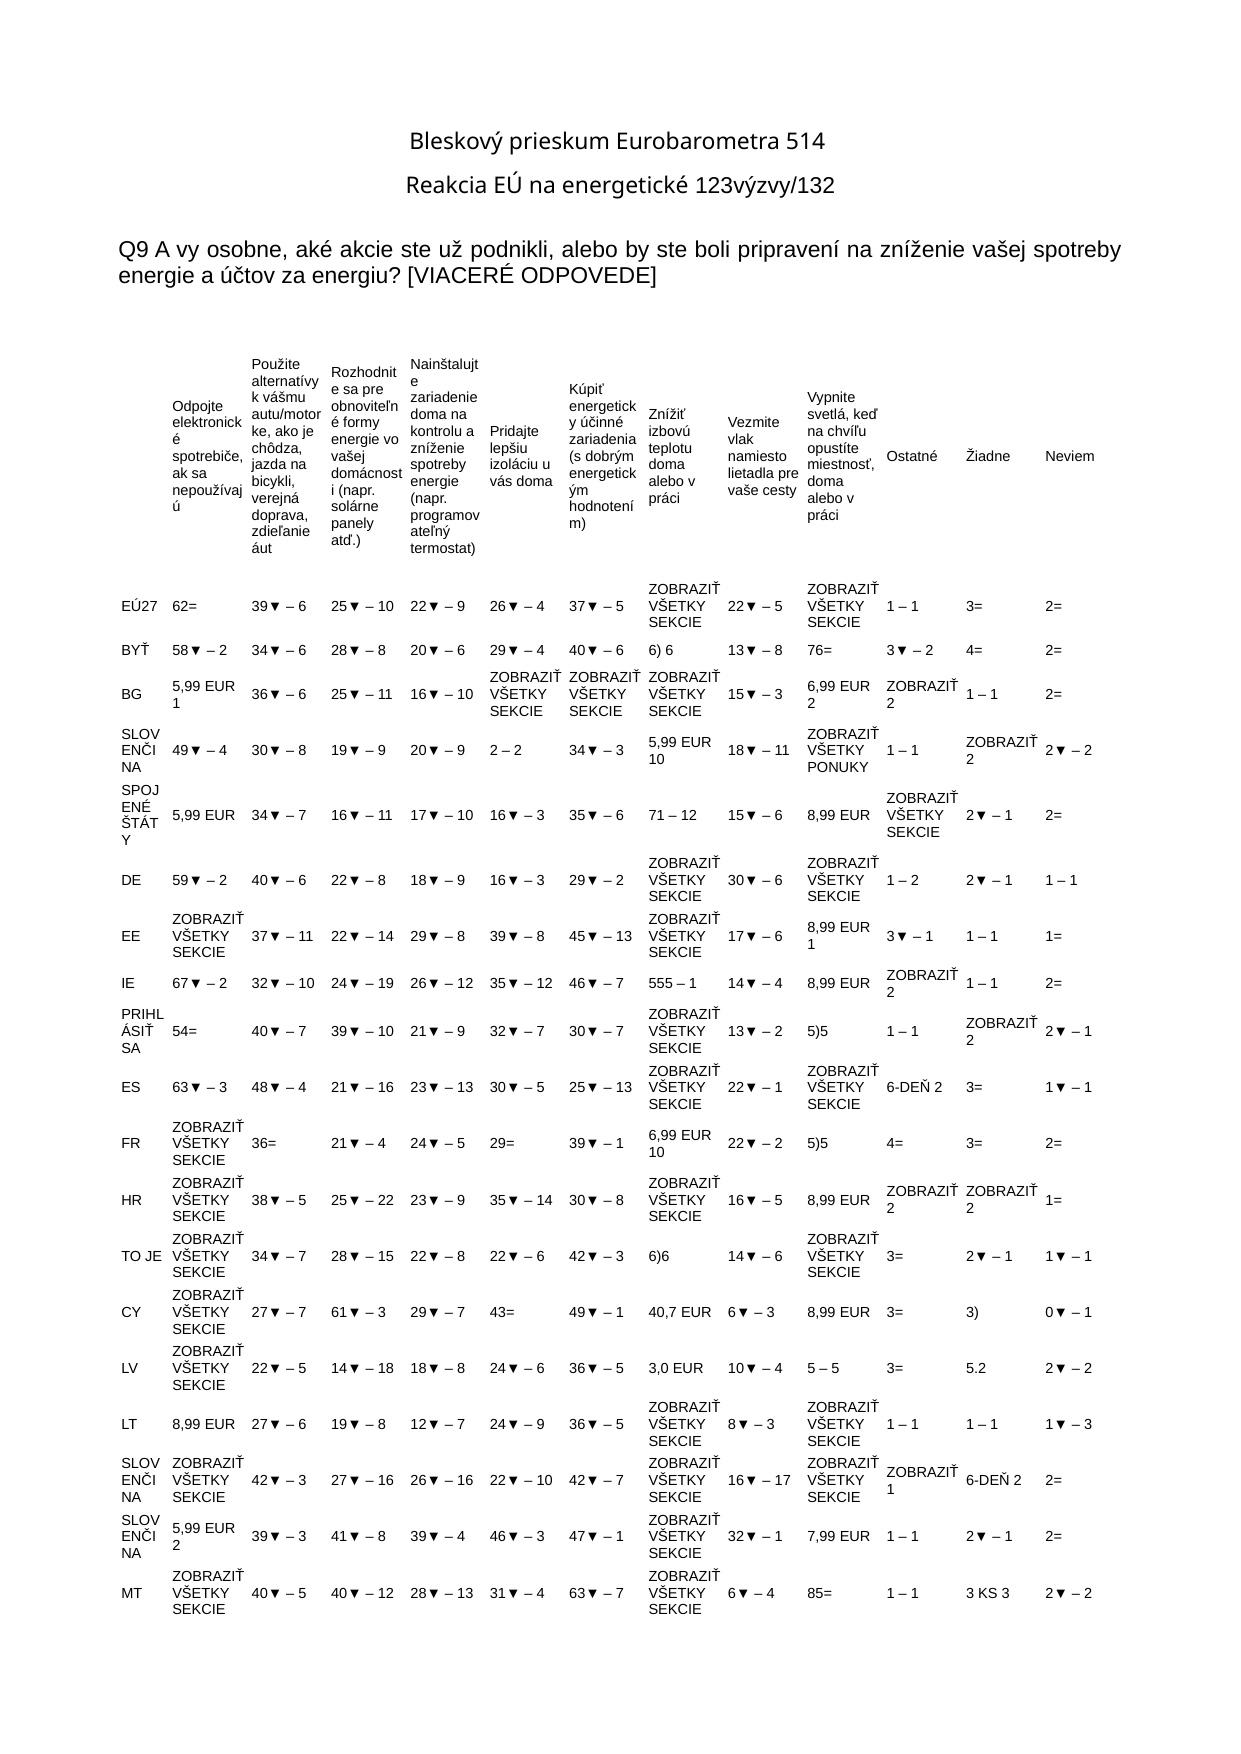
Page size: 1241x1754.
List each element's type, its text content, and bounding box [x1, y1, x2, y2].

table_header Nainštalujte zariadenie doma na kontrolu a zníženie spotreby energie (napr. programovateľný termostat) [407, 334, 487, 578]
table_cell 2= [1042, 634, 1122, 666]
table_cell 63▼ – 3 [169, 1059, 248, 1115]
table_cell 34▼ – 7 [249, 1228, 328, 1284]
table_cell 2▼ – 2 [1042, 723, 1122, 778]
table_cell 27▼ – 6 [249, 1396, 328, 1452]
table_cell 39▼ – 10 [328, 1003, 407, 1059]
table_cell 22▼ – 5 [725, 578, 804, 634]
table_cell MT [118, 1565, 169, 1621]
table_cell 35▼ – 12 [487, 964, 566, 1003]
table_cell BG [118, 666, 169, 722]
table_cell 2= [1042, 666, 1122, 722]
table_cell ZOBRAZIŤ VŠETKY SEKCIE [169, 1228, 248, 1284]
table_cell 2▼ – 1 [963, 1509, 1042, 1564]
table_cell 46▼ – 3 [487, 1509, 566, 1564]
table_cell 555 – 1 [645, 964, 725, 1003]
table_cell 5,99 EUR 10 [645, 723, 725, 778]
table_cell 2▼ – 2 [1042, 1340, 1122, 1396]
table_cell 1 – 1 [963, 666, 1042, 722]
table_cell 1 – 1 [884, 1565, 963, 1621]
table_cell 40▼ – 7 [249, 1003, 328, 1059]
table_cell ZOBRAZIŤ VŠETKY SEKCIE [804, 1228, 883, 1284]
table_cell 18▼ – 9 [407, 851, 487, 908]
table_cell 67▼ – 2 [169, 964, 248, 1003]
table_cell 22▼ – 5 [249, 1340, 328, 1396]
table_cell 2= [1042, 964, 1122, 1003]
table_cell 12▼ – 7 [407, 1396, 487, 1452]
table_header Použite alternatívy k vášmu autu/motorke, ako je chôdza, jazda na bicykli, verejná doprava, zdieľanie áut [249, 334, 328, 578]
table_cell ZOBRAZIŤ VŠETKY SEKCIE [804, 1396, 883, 1452]
table_cell 31▼ – 4 [487, 1565, 566, 1621]
table_cell HR [118, 1172, 169, 1228]
table_cell 71 – 12 [645, 779, 725, 851]
table_cell 62= [169, 578, 248, 634]
table_cell 24▼ – 9 [487, 1396, 566, 1452]
table_cell 25▼ – 22 [328, 1172, 407, 1228]
table_cell ZOBRAZIŤ VŠETKY SEKCIE [169, 1452, 248, 1508]
table_cell ZOBRAZIŤ VŠETKY SEKCIE [566, 666, 645, 722]
table_cell 2▼ – 1 [963, 1228, 1042, 1284]
table_cell 2= [1042, 1452, 1122, 1508]
table_cell ZOBRAZIŤ VŠETKY SEKCIE [169, 1115, 248, 1172]
table_cell ZOBRAZIŤ VŠETKY SEKCIE [884, 779, 963, 851]
table_cell SPOJENÉ ŠTÁTY [118, 779, 169, 851]
table_cell ZOBRAZIŤ VŠETKY SEKCIE [645, 1565, 725, 1621]
table_header Kúpiť energeticky účinné zariadenia (s dobrým energetickým hodnotením) [566, 334, 645, 578]
table_cell 42▼ – 3 [249, 1452, 328, 1508]
table_cell 58▼ – 2 [169, 634, 248, 666]
table_cell 3▼ – 1 [884, 908, 963, 964]
table_cell 63▼ – 7 [566, 1565, 645, 1621]
table_cell 32▼ – 1 [725, 1509, 804, 1564]
table_cell 8,99 EUR [804, 964, 883, 1003]
table_cell 14▼ – 18 [328, 1340, 407, 1396]
table_cell 42▼ – 7 [566, 1452, 645, 1508]
table_cell ZOBRAZIŤ VŠETKY SEKCIE [645, 1172, 725, 1228]
table_cell 5)5 [804, 1115, 883, 1172]
table_cell 29▼ – 4 [487, 634, 566, 666]
table_cell 26▼ – 4 [487, 578, 566, 634]
table_cell 36= [249, 1115, 328, 1172]
table_cell 2= [1042, 1509, 1122, 1564]
table_cell 14▼ – 6 [725, 1228, 804, 1284]
table_header Rozhodnite sa pre obnoviteľné formy energie vo vašej domácnosti (napr. solárne panely atď.) [328, 334, 407, 578]
table_cell ZOBRAZIŤ VŠETKY SEKCIE [645, 666, 725, 722]
table_cell 8,99 EUR [804, 779, 883, 851]
table_cell 3= [963, 1059, 1042, 1115]
table_cell 32▼ – 10 [249, 964, 328, 1003]
table_cell 2▼ – 2 [1042, 1565, 1122, 1621]
table_cell 54= [169, 1003, 248, 1059]
table_cell 10▼ – 4 [725, 1340, 804, 1396]
table_cell 3= [884, 1284, 963, 1340]
table_cell SLOVENČINA [118, 1452, 169, 1508]
table_cell 5,99 EUR [169, 779, 248, 851]
table_cell 4= [963, 634, 1042, 666]
table_cell 29▼ – 7 [407, 1284, 487, 1340]
table_cell ZOBRAZIŤ VŠETKY SEKCIE [169, 1565, 248, 1621]
table_cell 48▼ – 4 [249, 1059, 328, 1115]
table_cell 16▼ – 10 [407, 666, 487, 722]
table_cell 47▼ – 1 [566, 1509, 645, 1564]
table_cell ZOBRAZIŤ 2 [884, 666, 963, 722]
table_cell 40▼ – 6 [566, 634, 645, 666]
table_cell 22▼ – 8 [328, 851, 407, 908]
table_cell 43= [487, 1284, 566, 1340]
table_cell 6,99 EUR 2 [804, 666, 883, 722]
table_header Neviem [1042, 334, 1122, 578]
table_cell ZOBRAZIŤ VŠETKY SEKCIE [645, 1003, 725, 1059]
table_cell 1 – 1 [963, 908, 1042, 964]
table_cell 8,99 EUR [169, 1396, 248, 1452]
table_cell 18▼ – 11 [725, 723, 804, 778]
table_cell 22▼ – 2 [725, 1115, 804, 1172]
table_cell 32▼ – 7 [487, 1003, 566, 1059]
table_cell 23▼ – 9 [407, 1172, 487, 1228]
table_cell 22▼ – 14 [328, 908, 407, 964]
table_cell ZOBRAZIŤ VŠETKY PONUKY [804, 723, 883, 778]
table_cell 6) 6 [645, 634, 725, 666]
table_cell 1 – 1 [963, 964, 1042, 1003]
table_cell LT [118, 1396, 169, 1452]
table_cell 3) [963, 1284, 1042, 1340]
table_cell ZOBRAZIŤ VŠETKY SEKCIE [804, 1059, 883, 1115]
table_cell 13▼ – 8 [725, 634, 804, 666]
table_cell 2▼ – 1 [963, 851, 1042, 908]
table_cell 5.2 [963, 1340, 1042, 1396]
table_header [118, 334, 169, 578]
table_cell 61▼ – 3 [328, 1284, 407, 1340]
table_cell 1 – 1 [1042, 851, 1122, 908]
table_cell 36▼ – 6 [249, 666, 328, 722]
table_cell 8,99 EUR [804, 1284, 883, 1340]
table_cell 5 – 5 [804, 1340, 883, 1396]
table_cell ZOBRAZIŤ VŠETKY SEKCIE [804, 578, 883, 634]
table_cell 30▼ – 5 [487, 1059, 566, 1115]
table_cell 13▼ – 2 [725, 1003, 804, 1059]
table_cell 3= [963, 1115, 1042, 1172]
table_cell 23▼ – 13 [407, 1059, 487, 1115]
table_cell 41▼ – 8 [328, 1509, 407, 1564]
table_cell 1 – 1 [884, 1396, 963, 1452]
table_cell SLOVENČINA [118, 1509, 169, 1564]
table_cell 42▼ – 3 [566, 1228, 645, 1284]
table_cell 30▼ – 8 [249, 723, 328, 778]
table_cell 3,0 EUR [645, 1340, 725, 1396]
table_header Vypnite svetlá, keď na chvíľu opustíte miestnosť, doma alebo v práci [804, 334, 883, 578]
table_cell 24▼ – 5 [407, 1115, 487, 1172]
table_cell 20▼ – 6 [407, 634, 487, 666]
table_cell ZOBRAZIŤ VŠETKY SEKCIE [169, 1284, 248, 1340]
table_cell 26▼ – 12 [407, 964, 487, 1003]
table_cell ZOBRAZIŤ VŠETKY SEKCIE [804, 1452, 883, 1508]
table_cell 3= [884, 1228, 963, 1284]
table_cell 17▼ – 10 [407, 779, 487, 851]
table_cell ZOBRAZIŤ VŠETKY SEKCIE [645, 908, 725, 964]
table_cell 27▼ – 7 [249, 1284, 328, 1340]
table_cell 2= [1042, 779, 1122, 851]
table_cell 22▼ – 1 [725, 1059, 804, 1115]
table_cell EE [118, 908, 169, 964]
table_cell 1▼ – 3 [1042, 1396, 1122, 1452]
table_cell DE [118, 851, 169, 908]
table_cell ZOBRAZIŤ 2 [963, 1172, 1042, 1228]
table_cell 28▼ – 13 [407, 1565, 487, 1621]
table_header Znížiť izbovú teplotu doma alebo v práci [645, 334, 725, 578]
table_cell 3= [884, 1340, 963, 1396]
table_cell 25▼ – 10 [328, 578, 407, 634]
table_cell ZOBRAZIŤ VŠETKY SEKCIE [645, 1452, 725, 1508]
table_cell 6)6 [645, 1228, 725, 1284]
table_cell 1 – 1 [884, 578, 963, 634]
table_cell 7,99 EUR [804, 1509, 883, 1564]
table_cell BYŤ [118, 634, 169, 666]
table_cell 38▼ – 5 [249, 1172, 328, 1228]
table_cell 24▼ – 19 [328, 964, 407, 1003]
table_cell 25▼ – 11 [328, 666, 407, 722]
table_cell 1 – 1 [884, 1003, 963, 1059]
table_cell 30▼ – 8 [566, 1172, 645, 1228]
table_cell 29= [487, 1115, 566, 1172]
table_cell 36▼ – 5 [566, 1340, 645, 1396]
table_cell 40,7 EUR [645, 1284, 725, 1340]
table_cell ZOBRAZIŤ 2 [963, 1003, 1042, 1059]
table_cell 49▼ – 1 [566, 1284, 645, 1340]
table_cell ZOBRAZIŤ VŠETKY SEKCIE [645, 1396, 725, 1452]
table_cell 28▼ – 15 [328, 1228, 407, 1284]
table_cell 37▼ – 5 [566, 578, 645, 634]
table_cell 24▼ – 6 [487, 1340, 566, 1396]
table_cell ZOBRAZIŤ VŠETKY SEKCIE [645, 1059, 725, 1115]
table_cell ZOBRAZIŤ 2 [884, 964, 963, 1003]
table_cell 39▼ – 1 [566, 1115, 645, 1172]
table_cell ZOBRAZIŤ VŠETKY SEKCIE [169, 1340, 248, 1396]
table_cell 3 KS 3 [963, 1565, 1042, 1621]
table_cell FR [118, 1115, 169, 1172]
table_cell 16▼ – 5 [725, 1172, 804, 1228]
table_cell 4= [884, 1115, 963, 1172]
table_cell 39▼ – 3 [249, 1509, 328, 1564]
table_header Ostatné [884, 334, 963, 578]
table_cell 21▼ – 9 [407, 1003, 487, 1059]
table_cell 59▼ – 2 [169, 851, 248, 908]
table_cell EÚ27 [118, 578, 169, 634]
table_cell 49▼ – 4 [169, 723, 248, 778]
table_cell 40▼ – 6 [249, 851, 328, 908]
table_cell 1 – 2 [884, 851, 963, 908]
table_cell 19▼ – 8 [328, 1396, 407, 1452]
table_header Žiadne [963, 334, 1042, 578]
table_cell 8,99 EUR [804, 1172, 883, 1228]
table_cell 14▼ – 4 [725, 964, 804, 1003]
table_cell 29▼ – 2 [566, 851, 645, 908]
table_cell 5,99 EUR 1 [169, 666, 248, 722]
table_cell 30▼ – 7 [566, 1003, 645, 1059]
table_cell 1▼ – 1 [1042, 1228, 1122, 1284]
table_cell 34▼ – 3 [566, 723, 645, 778]
table_cell 1 – 1 [963, 1396, 1042, 1452]
table_cell 5)5 [804, 1003, 883, 1059]
table_cell 34▼ – 7 [249, 779, 328, 851]
table_cell 35▼ – 14 [487, 1172, 566, 1228]
table_cell IE [118, 964, 169, 1003]
table_cell 16▼ – 11 [328, 779, 407, 851]
table_cell 22▼ – 6 [487, 1228, 566, 1284]
table_cell 28▼ – 8 [328, 634, 407, 666]
table_cell 46▼ – 7 [566, 964, 645, 1003]
table_cell 15▼ – 6 [725, 779, 804, 851]
table_cell 1= [1042, 1172, 1122, 1228]
table_cell CY [118, 1284, 169, 1340]
table_header Vezmite vlak namiesto lietadla pre vaše cesty [725, 334, 804, 578]
table_cell ZOBRAZIŤ 1 [884, 1452, 963, 1508]
table_cell 16▼ – 3 [487, 779, 566, 851]
table_cell 27▼ – 16 [328, 1452, 407, 1508]
table_cell 5,99 EUR 2 [169, 1509, 248, 1564]
table_cell 16▼ – 3 [487, 851, 566, 908]
table_cell 39▼ – 6 [249, 578, 328, 634]
table_cell 1▼ – 1 [1042, 1059, 1122, 1115]
table_cell ZOBRAZIŤ VŠETKY SEKCIE [645, 851, 725, 908]
table_cell 1 – 1 [884, 723, 963, 778]
table_cell ZOBRAZIŤ 2 [884, 1172, 963, 1228]
table_cell ZOBRAZIŤ VŠETKY SEKCIE [645, 1509, 725, 1564]
table_cell 8▼ – 3 [725, 1396, 804, 1452]
table_cell 22▼ – 8 [407, 1228, 487, 1284]
table_cell 36▼ – 5 [566, 1396, 645, 1452]
table_cell 40▼ – 5 [249, 1565, 328, 1621]
table_cell 15▼ – 3 [725, 666, 804, 722]
table_cell 1 – 1 [884, 1509, 963, 1564]
table_cell TO JE [118, 1228, 169, 1284]
table_cell 3▼ – 2 [884, 634, 963, 666]
table_cell 2▼ – 1 [963, 779, 1042, 851]
table_cell 29▼ – 8 [407, 908, 487, 964]
table_cell 45▼ – 13 [566, 908, 645, 964]
table_cell 16▼ – 17 [725, 1452, 804, 1508]
table_cell 21▼ – 4 [328, 1115, 407, 1172]
table_cell 35▼ – 6 [566, 779, 645, 851]
table_cell SLOVENČINA [118, 723, 169, 778]
table_cell 76= [804, 634, 883, 666]
table_cell 25▼ – 13 [566, 1059, 645, 1115]
text Q9 A vy osobne, aké akcie ste už podnikli, alebo by ste boli pripravení na zníženie vašej spotreby energie a účtov za energiu? [VIACERÉ ODPOVEDE] [118, 236, 1122, 289]
table_header Odpojte elektronické spotrebiče, ak sa nepoužívajú [169, 334, 248, 578]
table_cell 6,99 EUR 10 [645, 1115, 725, 1172]
table_cell 8,99 EUR 1 [804, 908, 883, 964]
table_cell 2 – 2 [487, 723, 566, 778]
table_cell 39▼ – 8 [487, 908, 566, 964]
table_cell 21▼ – 16 [328, 1059, 407, 1115]
table_cell ZOBRAZIŤ VŠETKY SEKCIE [169, 908, 248, 964]
table_cell 85= [804, 1565, 883, 1621]
table_cell 0▼ – 1 [1042, 1284, 1122, 1340]
table_cell ES [118, 1059, 169, 1115]
table_cell 2▼ – 1 [1042, 1003, 1122, 1059]
table_cell 3= [963, 578, 1042, 634]
table_header Pridajte lepšiu izoláciu u vás doma [487, 334, 566, 578]
table_cell 2= [1042, 1115, 1122, 1172]
table_cell 17▼ – 6 [725, 908, 804, 964]
table_cell 6-DEŇ 2 [963, 1452, 1042, 1508]
table_cell ZOBRAZIŤ VŠETKY SEKCIE [169, 1172, 248, 1228]
table_cell 37▼ – 11 [249, 908, 328, 964]
table_cell ZOBRAZIŤ VŠETKY SEKCIE [804, 851, 883, 908]
table_cell 22▼ – 10 [487, 1452, 566, 1508]
table_cell 30▼ – 6 [725, 851, 804, 908]
table_cell 6-DEŇ 2 [884, 1059, 963, 1115]
table_cell 22▼ – 9 [407, 578, 487, 634]
table_cell 20▼ – 9 [407, 723, 487, 778]
table_cell 6▼ – 4 [725, 1565, 804, 1621]
table_cell ZOBRAZIŤ 2 [963, 723, 1042, 778]
table_cell 26▼ – 16 [407, 1452, 487, 1508]
table_cell 6▼ – 3 [725, 1284, 804, 1340]
table_cell 2= [1042, 578, 1122, 634]
table_cell LV [118, 1340, 169, 1396]
table_cell 1= [1042, 908, 1122, 964]
table_cell ZOBRAZIŤ VŠETKY SEKCIE [645, 578, 725, 634]
table_cell ZOBRAZIŤ VŠETKY SEKCIE [487, 666, 566, 722]
table_cell PRIHLÁSIŤ SA [118, 1003, 169, 1059]
table_cell 40▼ – 12 [328, 1565, 407, 1621]
table_cell 39▼ – 4 [407, 1509, 487, 1564]
table_cell 18▼ – 8 [407, 1340, 487, 1396]
table_cell 34▼ – 6 [249, 634, 328, 666]
table_cell 19▼ – 9 [328, 723, 407, 778]
